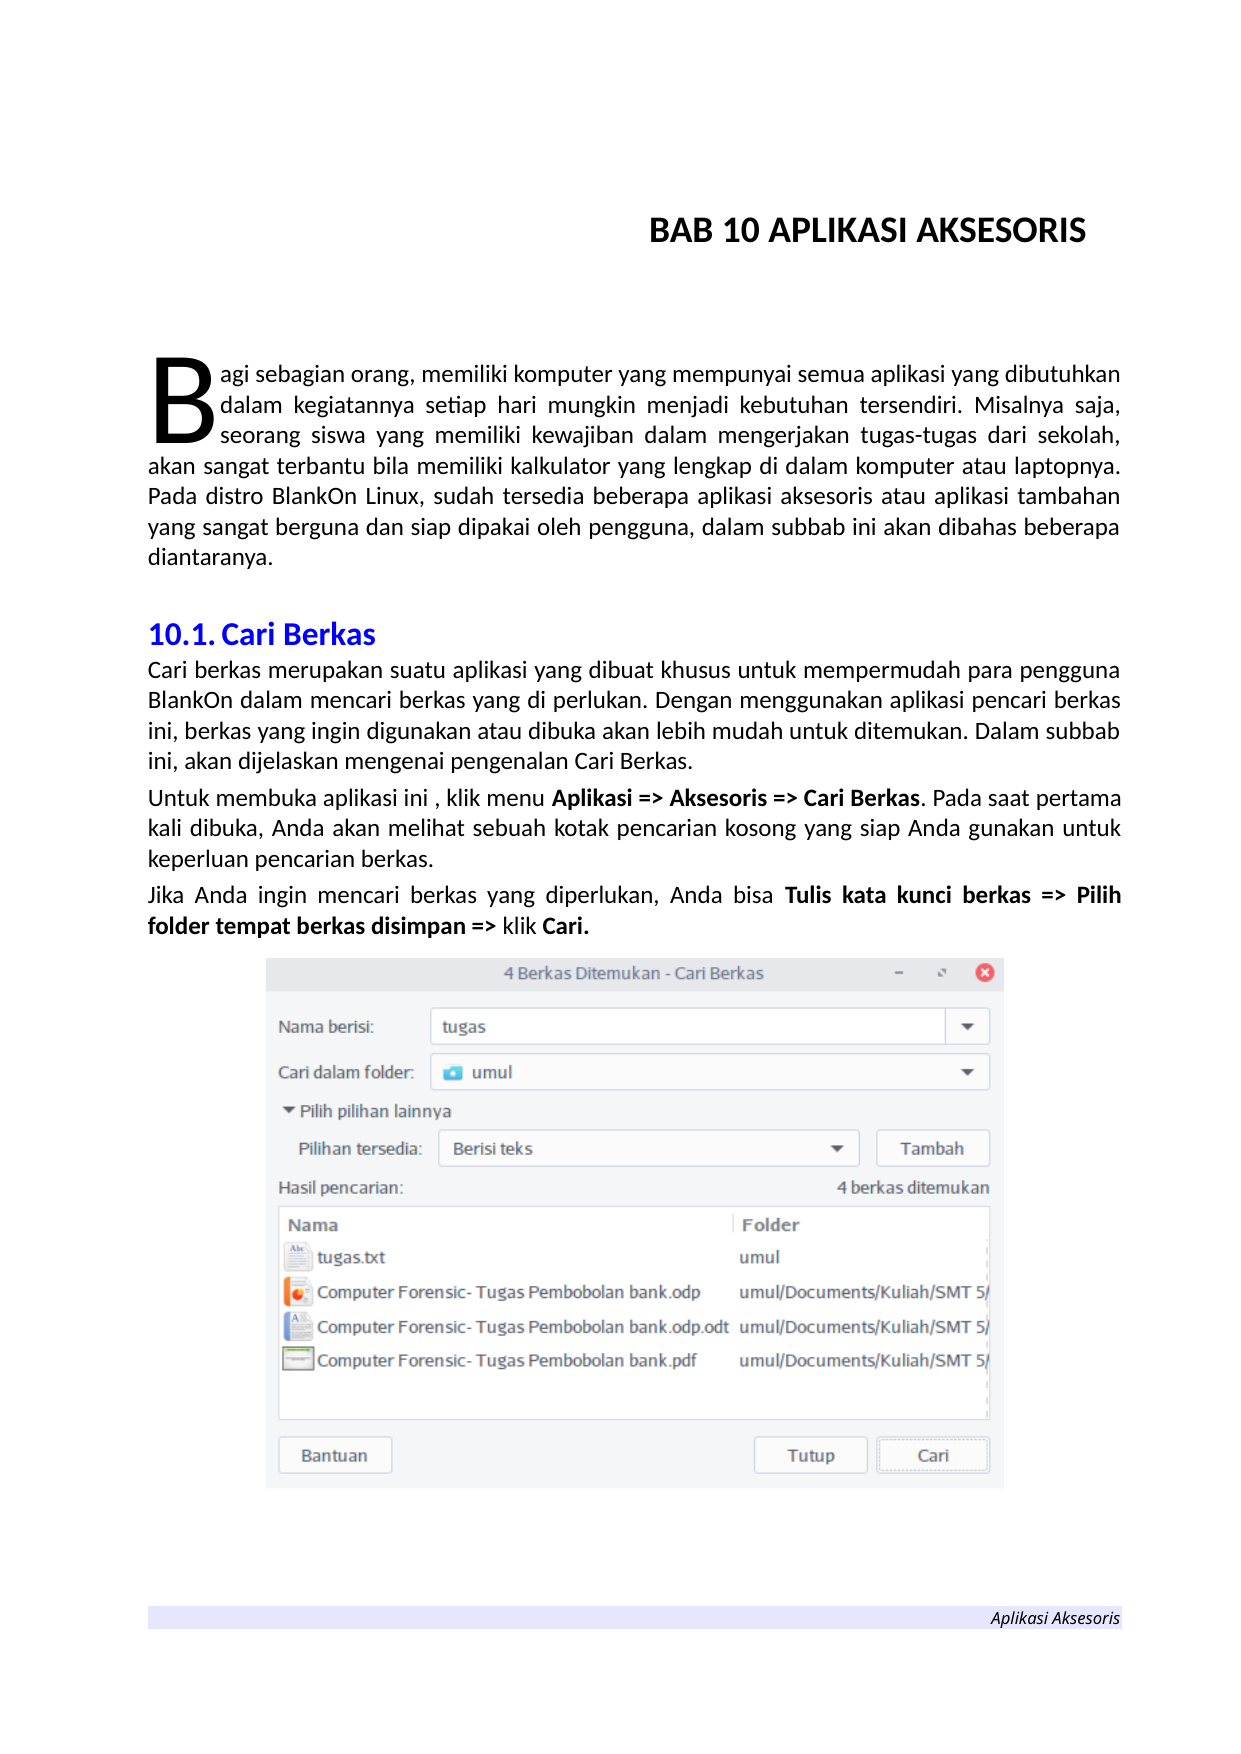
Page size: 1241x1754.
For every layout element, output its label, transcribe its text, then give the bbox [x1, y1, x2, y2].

text Untuk membuka aplikasi ini , klik menu Aplikasi => Aksesoris => Cari Berkas. Pada saat pertama kali dibuka, Anda akan melihat sebuah kotak pencarian kosong yang siap Anda gunakan untuk keperluan pencarian berkas. [148, 782, 1122, 873]
subtitle Aplikasi Aksesoris [148, 206, 1087, 252]
text Jika Anda ingin mencari berkas yang diperlukan, Anda bisa Tulis kata kunci berkas => Pilih folder tempat berkas disimpan => klik Cari. [148, 879, 1122, 941]
subtitle Cari Berkas [148, 613, 1122, 654]
text Bagi sebagian orang, memiliki komputer yang mempunyai semua aplikasi yang dibutuhkan dalam kegiatannya setiap hari mungkin menjadi kebutuhan tersendiri. Misalnya saja, seorang siswa yang memiliki kewajiban dalam mengerjakan tugas-tugas dari sekolah, akan sangat terbantu bila memiliki kalkulator yang lengkap di dalam komputer atau laptopnya. Pada distro BlankOn Linux, sudah tersedia beberapa aplikasi aksesoris atau aplikasi tambahan yang sangat berguna dan siap dipakai oleh pengguna, dalam subbab ini akan dibahas beberapa diantaranya. [148, 358, 1122, 572]
picture [265, 958, 1004, 1490]
text Cari berkas merupakan suatu aplikasi yang dibuat khusus untuk mempermudah para pengguna BlankOn dalam mencari berkas yang di perlukan. Dengan menggunakan aplikasi pencari berkas ini, berkas yang ingin digunakan atau dibuka akan lebih mudah untuk ditemukan. Dalam subbab ini, akan dijelaskan mengenai pengenalan Cari Berkas. [148, 654, 1122, 776]
